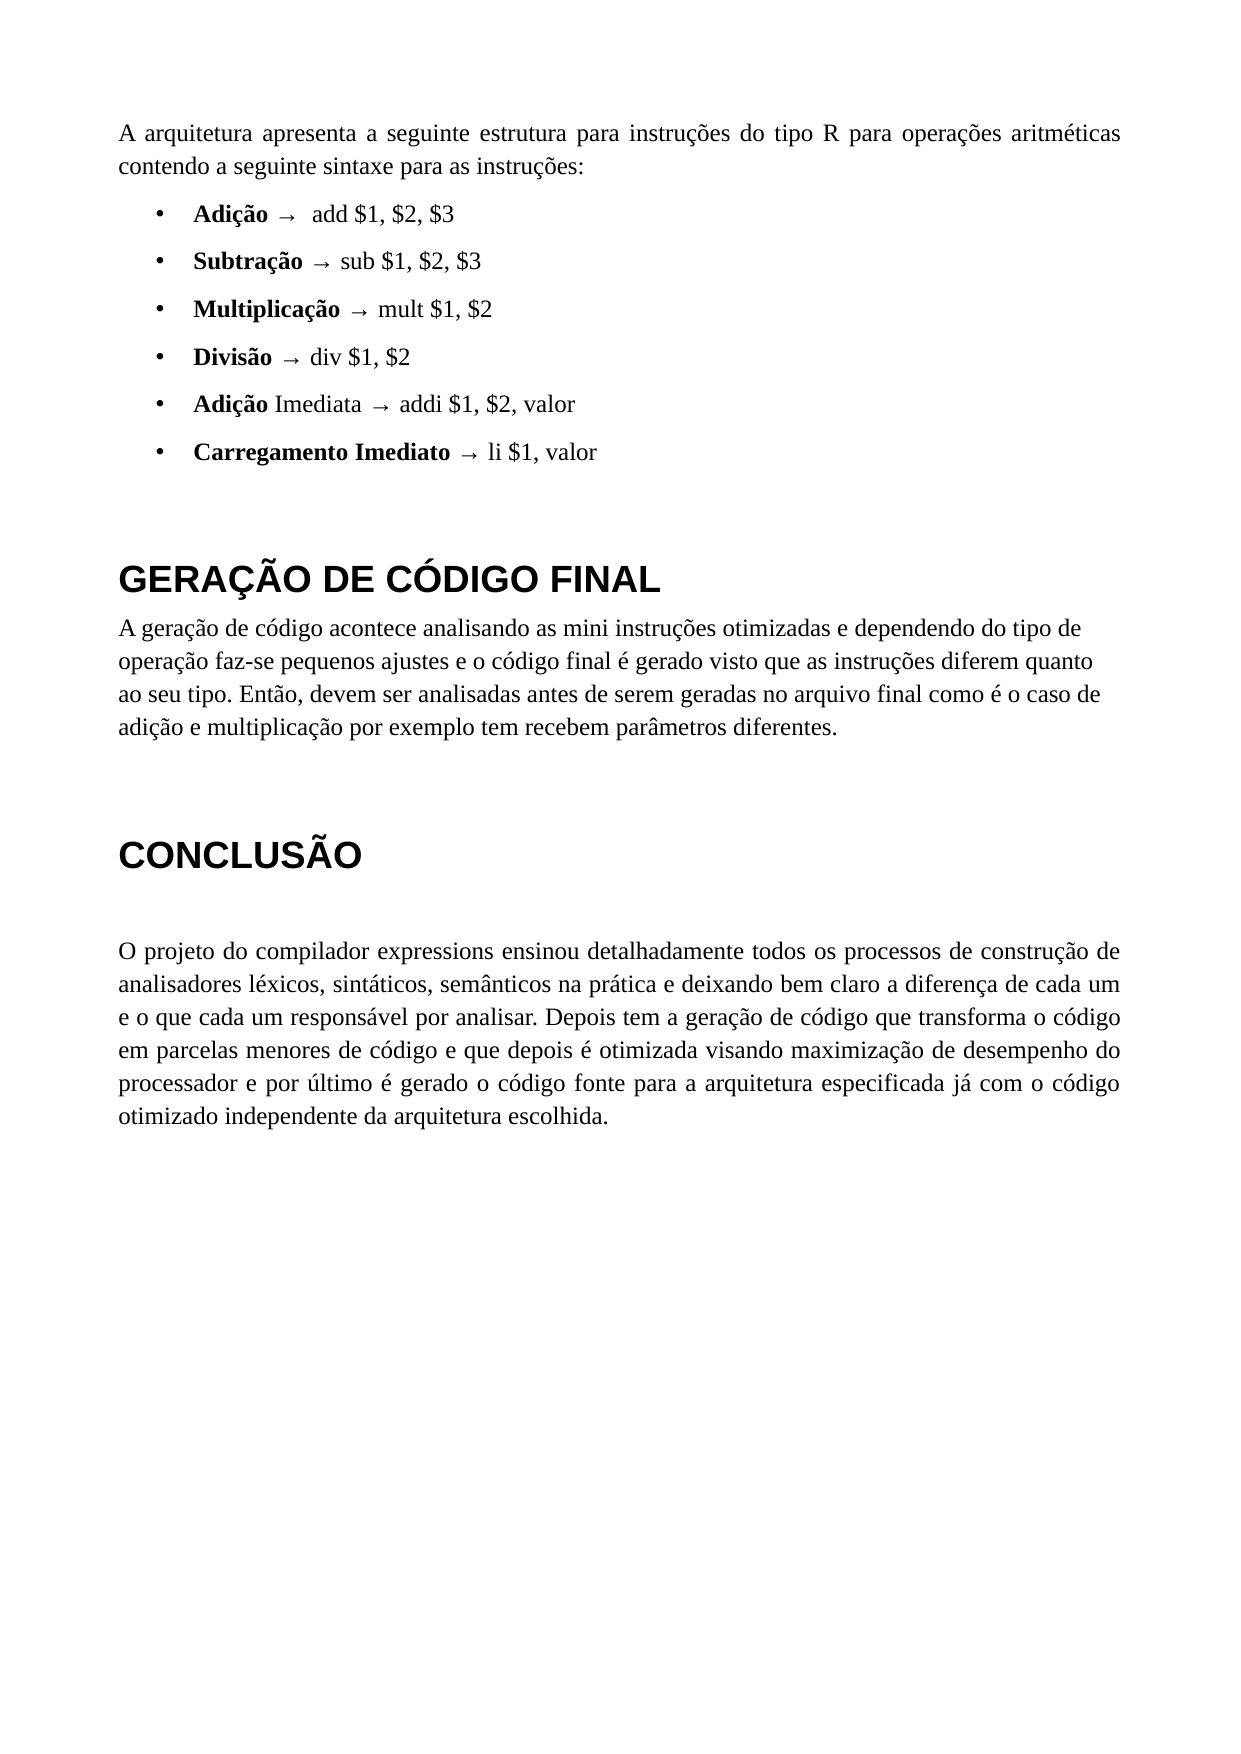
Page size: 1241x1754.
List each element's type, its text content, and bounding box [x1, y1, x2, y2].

list Subtração → sub $1, $2, $3 [156, 246, 1122, 275]
list Adição Imediata → addi $1, $2, valor [156, 389, 1122, 418]
text A arquitetura apresenta a seguinte estrutura para instruções do tipo R para operações aritméticas contendo a seguinte sintaxe para as instruções: [118, 118, 1122, 180]
list Adição → add $1, $2, $3 [156, 199, 1122, 227]
subtitle GERAÇÃO DE CÓDIGO FINAL [118, 557, 1122, 601]
list Divisão → div $1, $2 [156, 342, 1122, 370]
text A geração de código acontece analisando as mini instruções otimizadas e dependendo do tipo de operação faz-se pequenos ajustes e o código final é gerado visto que as instruções diferem quanto ao seu tipo. Então, devem ser analisadas antes de serem geradas no arquivo final como é o caso de adição e multiplicação por exemplo tem recebem parâmetros diferentes. [118, 613, 1122, 741]
list Multiplicação → mult $1, $2 [156, 294, 1122, 323]
subtitle CONCLUSÃO [118, 832, 1122, 876]
text O projeto do compilador expressions ensinou detalhadamente todos os processos de construção de analisadores léxicos, sintáticos, semânticos na prática e deixando bem claro a diferença de cada um e o que cada um responsável por analisar. Depois tem a geração de código que transforma o código em parcelas menores de código e que depois é otimizada visando maximização de desempenho do processador e por último é gerado o código fonte para a arquitetura especificada já com o código otimizado independente da arquitetura escolhida. [118, 936, 1122, 1130]
list Carregamento Imediato → li $1, valor [156, 437, 1122, 466]
